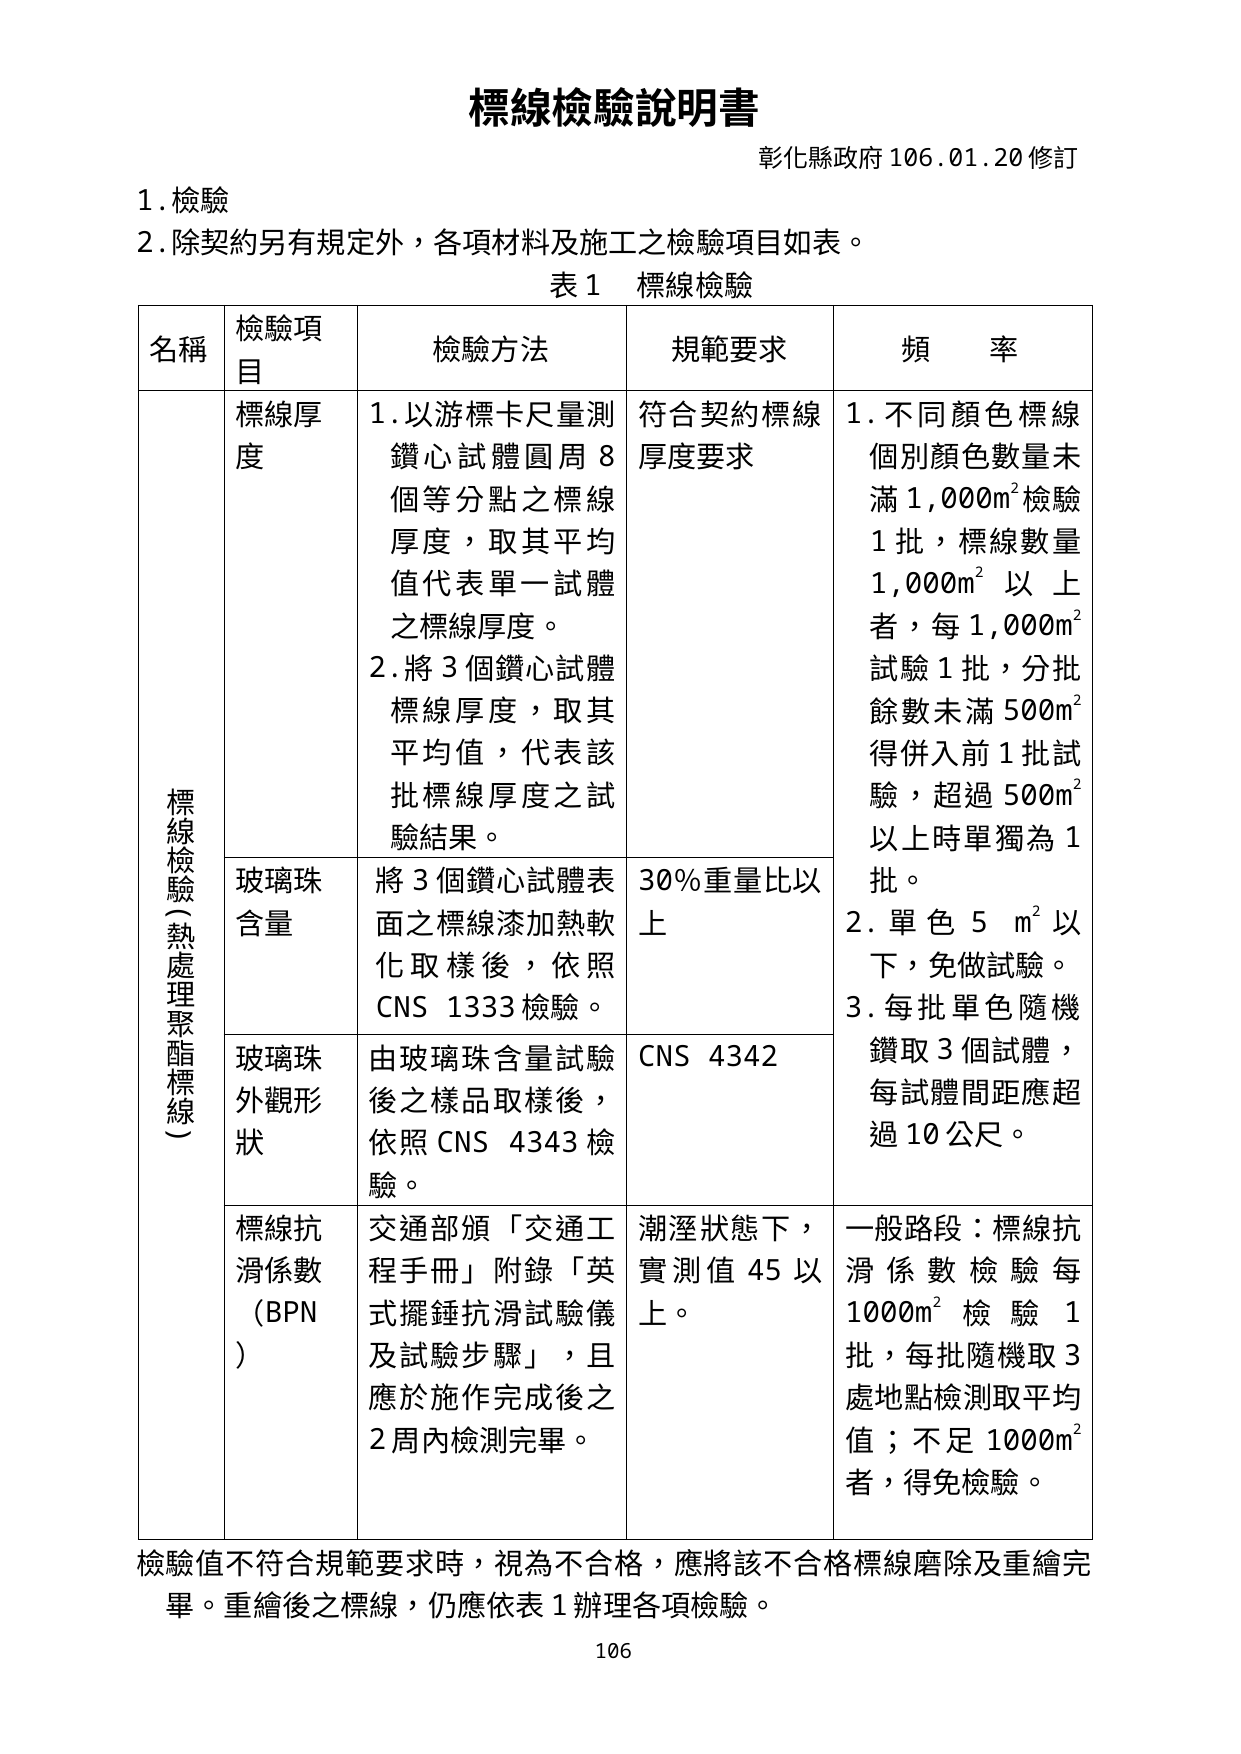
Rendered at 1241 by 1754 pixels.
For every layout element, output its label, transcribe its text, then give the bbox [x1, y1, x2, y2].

text 彰化縣政府106.01.20修訂 [136, 135, 1092, 178]
table_cell 標線檢驗(熱處理聚酯標線) [139, 391, 224, 1539]
table_cell 交通部頒「交通工程手冊」附錄「英式擺錘抗滑試驗儀及試驗步驟」，且應於施作完成後之2周內檢測完畢。 [358, 1206, 626, 1539]
table_cell 潮溼狀態下，實測值45以上。 [627, 1206, 833, 1539]
table_cell 一般路段：標線抗滑係數檢驗每1000m2檢驗1批，每批隨機取3處地點檢測取平均值；不足1000m2者，得免檢驗。 [834, 1206, 1092, 1539]
table_header 頻 率 [834, 306, 1092, 390]
table_cell 玻璃珠含量 [225, 858, 357, 1034]
text 標線檢驗說明書 [136, 75, 1092, 135]
table_header 檢驗項目 [225, 306, 357, 390]
table_cell 標線厚度 [225, 391, 357, 857]
table_cell 標線抗滑係數（BPN） [225, 1206, 357, 1539]
table_header 名稱 [139, 306, 224, 390]
table_cell 1.不同顏色標線個別顏色數量未滿1,000m2檢驗1批，標線數量1,000m2以上者，每1,000m2試驗1批，分批餘數未滿500m2得併入前1批試驗，超過500m2以上時單獨為1批。 2.單色5 m2以下，免做試驗。 3.每批單色隨機鑽取3個試體，每試體間距應超過10公尺。 [834, 391, 1092, 1205]
table_cell 1.以游標卡尺量測鑽心試體圓周8個等分點之標線厚度，取其平均值代表單一試體之標線厚度。 2.將3個鑽心試體標線厚度，取其平均值，代表該批標線厚度之試驗結果。 [358, 391, 626, 857]
text 檢驗值不符合規範要求時，視為不合格，應將該不合格標線磨除及重繪完畢。重繪後之標線，仍應依表1辦理各項檢驗。 [136, 1540, 1092, 1625]
table_cell CNS 4342 [627, 1035, 833, 1205]
table_cell 由玻璃珠含量試驗後之樣品取樣後，依照CNS 4343檢驗。 [358, 1035, 626, 1205]
table_cell 符合契約標線厚度要求 [627, 391, 833, 857]
table_cell 將3個鑽心試體表面之標線漆加熱軟化取樣後，依照CNS 1333檢驗。 [358, 858, 626, 1034]
text 表1 標線檢驗 [209, 262, 1092, 305]
table_header 規範要求 [627, 306, 833, 390]
text 1.檢驗 [136, 178, 1092, 220]
text 2.除契約另有規定外，各項材料及施工之檢驗項目如表。 [136, 220, 1092, 262]
table_cell 30％重量比以上 [627, 858, 833, 1034]
table_header 檢驗方法 [358, 306, 626, 390]
table_cell 玻璃珠外觀形狀 [225, 1035, 357, 1205]
